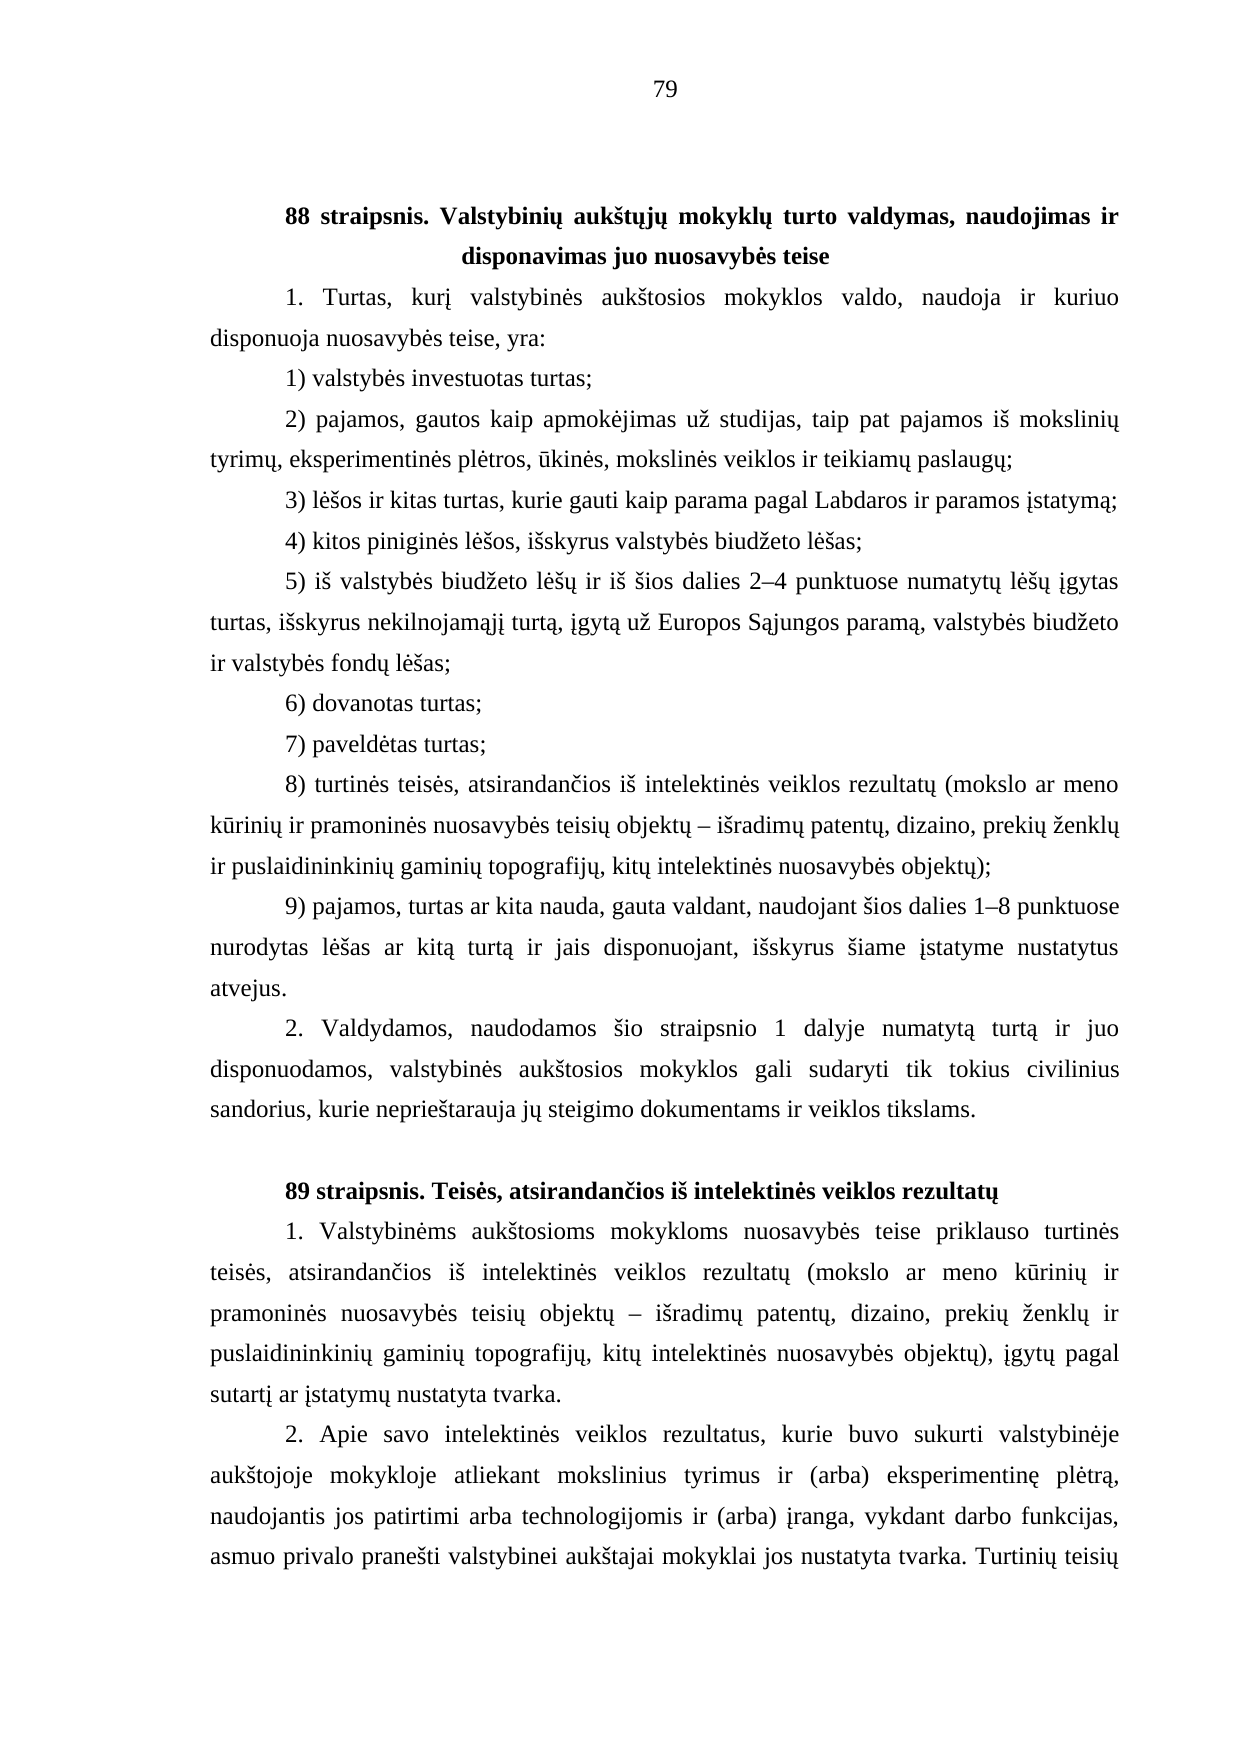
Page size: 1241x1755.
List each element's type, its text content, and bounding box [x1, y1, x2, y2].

text 2) pajamos, gautos kaip apmokėjimas už studijas, taip pat pajamos iš mokslinių tyrimų, eksperimentinės plėtros, ūkinės, mokslinės veiklos ir teikiamų paslaugų; [210, 395, 1120, 476]
text 1. Valstybinėms aukštosioms mokykloms nuosavybės teise priklauso turtinės teisės, atsirandančios iš intelektinės veiklos rezultatų (mokslo ar meno kūrinių ir pramoninės nuosavybės teisių objektų – išradimų patentų, dizaino, prekių ženklų ir puslaidininkinių gaminių topografijų, kitų intelektinės nuosavybės objektų), įgytų pagal sutartį ar įstatymų nustatyta tvarka. [210, 1207, 1120, 1410]
text 7) paveldėtas turtas; [210, 720, 1120, 760]
text 9) pajamos, turtas ar kita nauda, gauta valdant, naudojant šios dalies 1–8 punktuose nurodytas lėšas ar kitą turtą ir jais disponuojant, išskyrus šiame įstatyme nustatytus atvejus. [210, 882, 1120, 1004]
text 1) valstybės investuotas turtas; [210, 354, 1120, 395]
text 1. Turtas, kurį valstybinės aukštosios mokyklos valdo, naudoja ir kuriuo disponuoja nuosavybės teise, yra: [210, 273, 1120, 354]
text 3) lėšos ir kitas turtas, kurie gauti kaip parama pagal Labdaros ir paramos įstatymą; [210, 476, 1120, 517]
text 2. Apie savo intelektinės veiklos rezultatus, kurie buvo sukurti valstybinėje aukštojoje mokykloje atliekant mokslinius tyrimus ir (arba) eksperimentinę plėtrą, naudojantis jos patirtimi arba technologijomis ir (arba) įranga, vykdant darbo funkcijas, asmuo privalo pranešti valstybinei aukštajai mokyklai jos nustatyta tvarka. Turtinių teisių [210, 1410, 1120, 1573]
text 2. Valdydamos, naudodamos šio straipsnio 1 dalyje numatytą turtą ir juo disponuodamos, valstybinės aukštosios mokyklos gali sudaryti tik tokius civilinius sandorius, kurie neprieštarauja jų steigimo dokumentams ir veiklos tikslams. [210, 1004, 1120, 1126]
text 5) iš valstybės biudžeto lėšų ir iš šios dalies 2–4 punktuose numatytų lėšų įgytas turtas, išskyrus nekilnojamąjį turtą, įgytą už Europos Sąjungos paramą, valstybės biudžeto ir valstybės fondų lėšas; [210, 557, 1120, 679]
text 4) kitos piniginės lėšos, išskyrus valstybės biudžeto lėšas; [210, 517, 1120, 557]
text 8) turtinės teisės, atsirandančios iš intelektinės veiklos rezultatų (mokslo ar meno kūrinių ir pramoninės nuosavybės teisių objektų – išradimų patentų, dizaino, prekių ženklų ir puslaidininkinių gaminių topografijų, kitų intelektinės nuosavybės objektų); [210, 760, 1120, 882]
text 89 straipsnis. Teisės, atsirandančios iš intelektinės veiklos rezultatų [210, 1167, 1120, 1207]
text 6) dovanotas turtas; [210, 679, 1120, 720]
text 88 straipsnis. Valstybinių aukštųjų mokyklų turto valdymas, naudojimas ir disponavimas juo nuosavybės teise [285, 192, 1120, 273]
